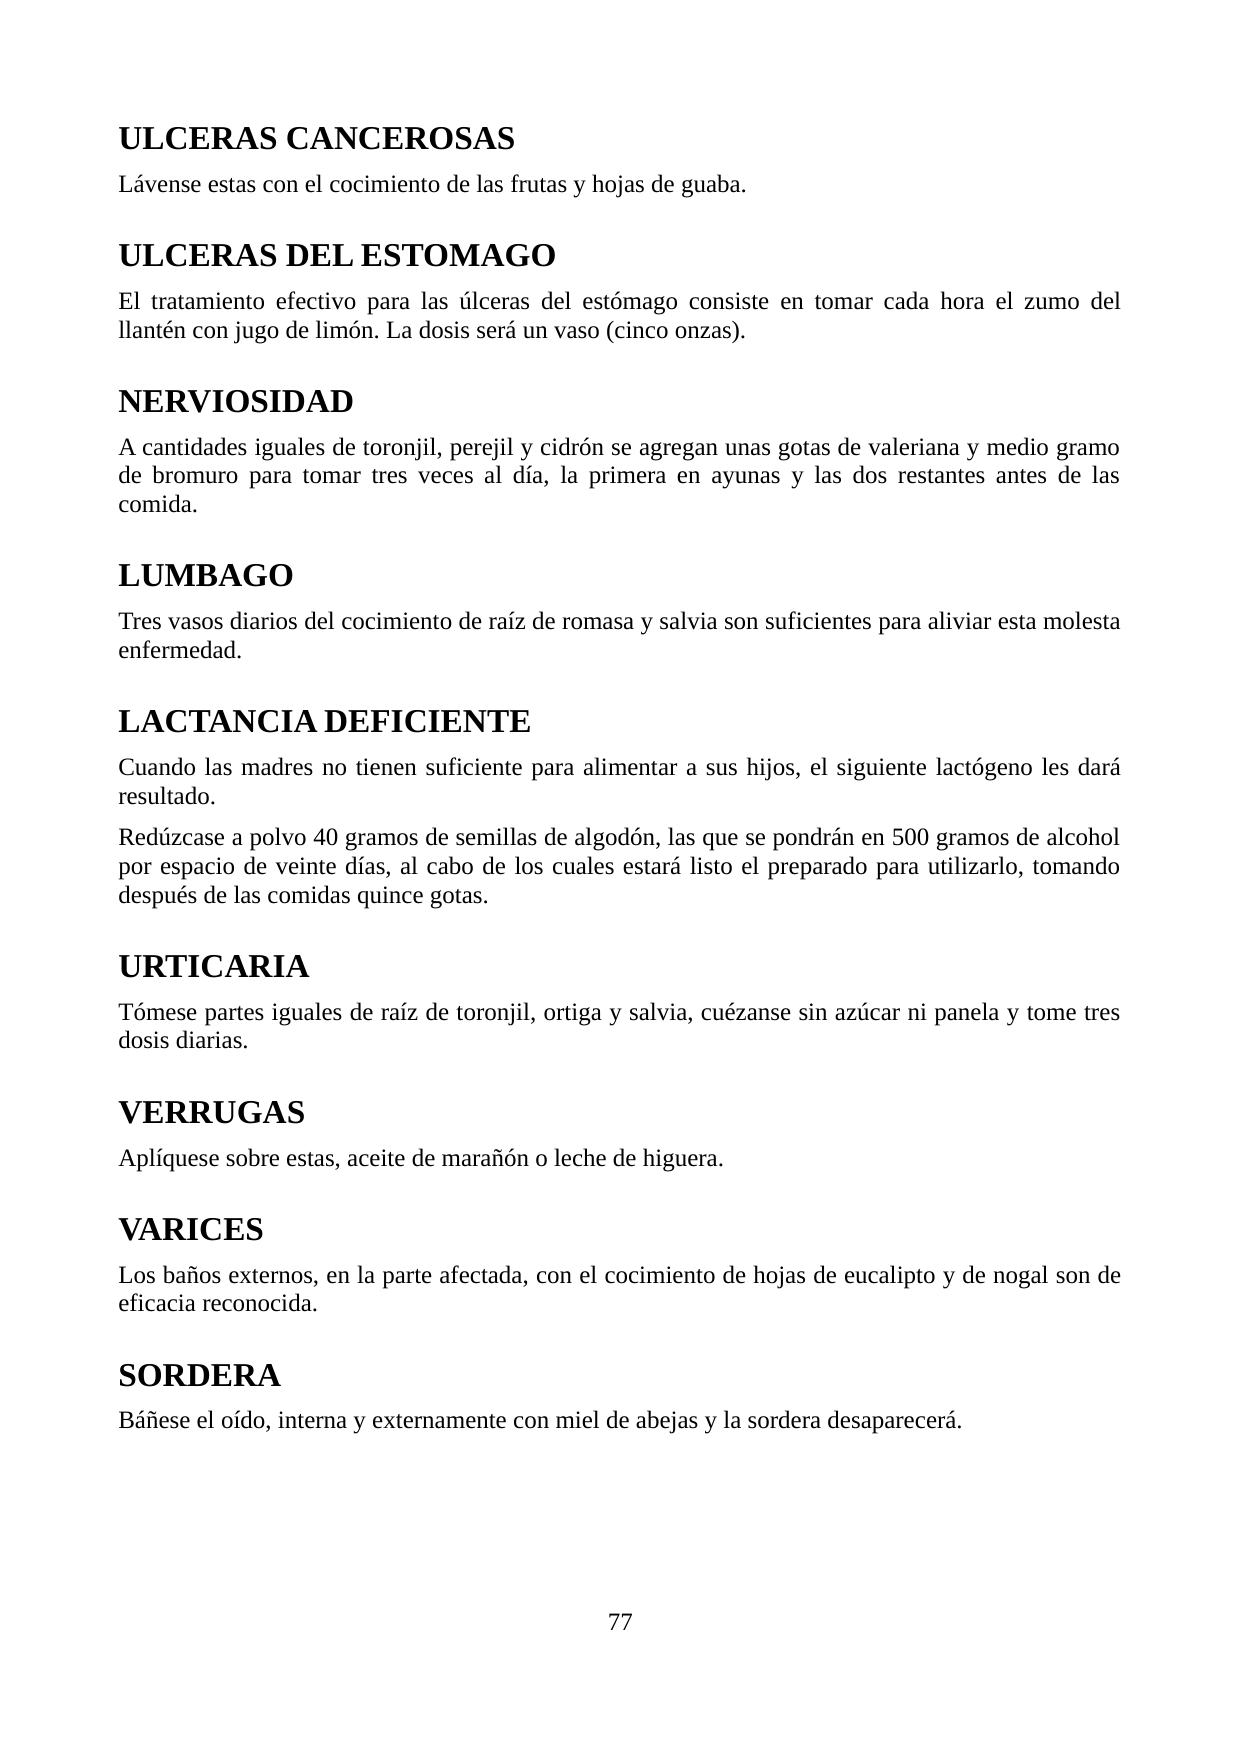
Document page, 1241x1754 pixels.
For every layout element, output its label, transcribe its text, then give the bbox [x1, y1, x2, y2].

subtitle URTICARIA [118, 946, 1122, 984]
subtitle LACTANCIA DEFICIENTE [118, 701, 1122, 740]
subtitle SORDERA [118, 1355, 1122, 1393]
text Lávense estas con el cocimiento de las frutas y hojas de guaba. [118, 169, 1122, 198]
text Tres vasos diarios del cocimiento de raíz de romasa y salvia son suficientes para aliviar esta molesta enfermedad. [118, 606, 1122, 664]
text Los baños externos, en la parte afectada, con el cocimiento de hojas de eucalipto y de nogal son de eficacia reconocida. [118, 1260, 1122, 1317]
subtitle NERVIOSIDAD [118, 381, 1122, 419]
subtitle VERRUGAS [118, 1092, 1122, 1130]
text El tratamiento efectivo para las úlceras del estómago consiste en tomar cada hora el zumo del llantén con jugo de limón. La dosis será un vaso (cinco onzas). [118, 286, 1122, 343]
subtitle LUMBAGO [118, 556, 1122, 594]
text Báñese el oído, interna y externamente con miel de abejas y la sordera desaparecerá. [118, 1406, 1122, 1434]
text Aplíquese sobre estas, aceite de marañón o leche de higuera. [118, 1143, 1122, 1171]
subtitle VARICES [118, 1209, 1122, 1247]
text Tómese partes iguales de raíz de toronjil, ortiga y salvia, cuézanse sin azúcar ni panela y tome tres dosis diarias. [118, 997, 1122, 1054]
text Cuando las madres no tienen suficiente para alimentar a sus hijos, el siguiente lactógeno les dará resultado. [118, 752, 1122, 810]
subtitle ULCERAS DEL ESTOMAGO [118, 235, 1122, 273]
text Redúzcase a polvo 40 gramos de semillas de algodón, las que se pondrán en 500 gramos de alcohol por espacio de veinte días, al cabo de los cuales estará listo el preparado para utilizarlo, tomando después de las comidas quince gotas. [118, 822, 1122, 908]
subtitle ULCERAS CANCEROSAS [118, 118, 1122, 156]
text A cantidades iguales de toronjil, perejil y cidrón se agregan unas gotas de valeriana y medio gramo de bromuro para tomar tres veces al día, la primera en ayunas y las dos restantes antes de las comida. [118, 432, 1122, 518]
